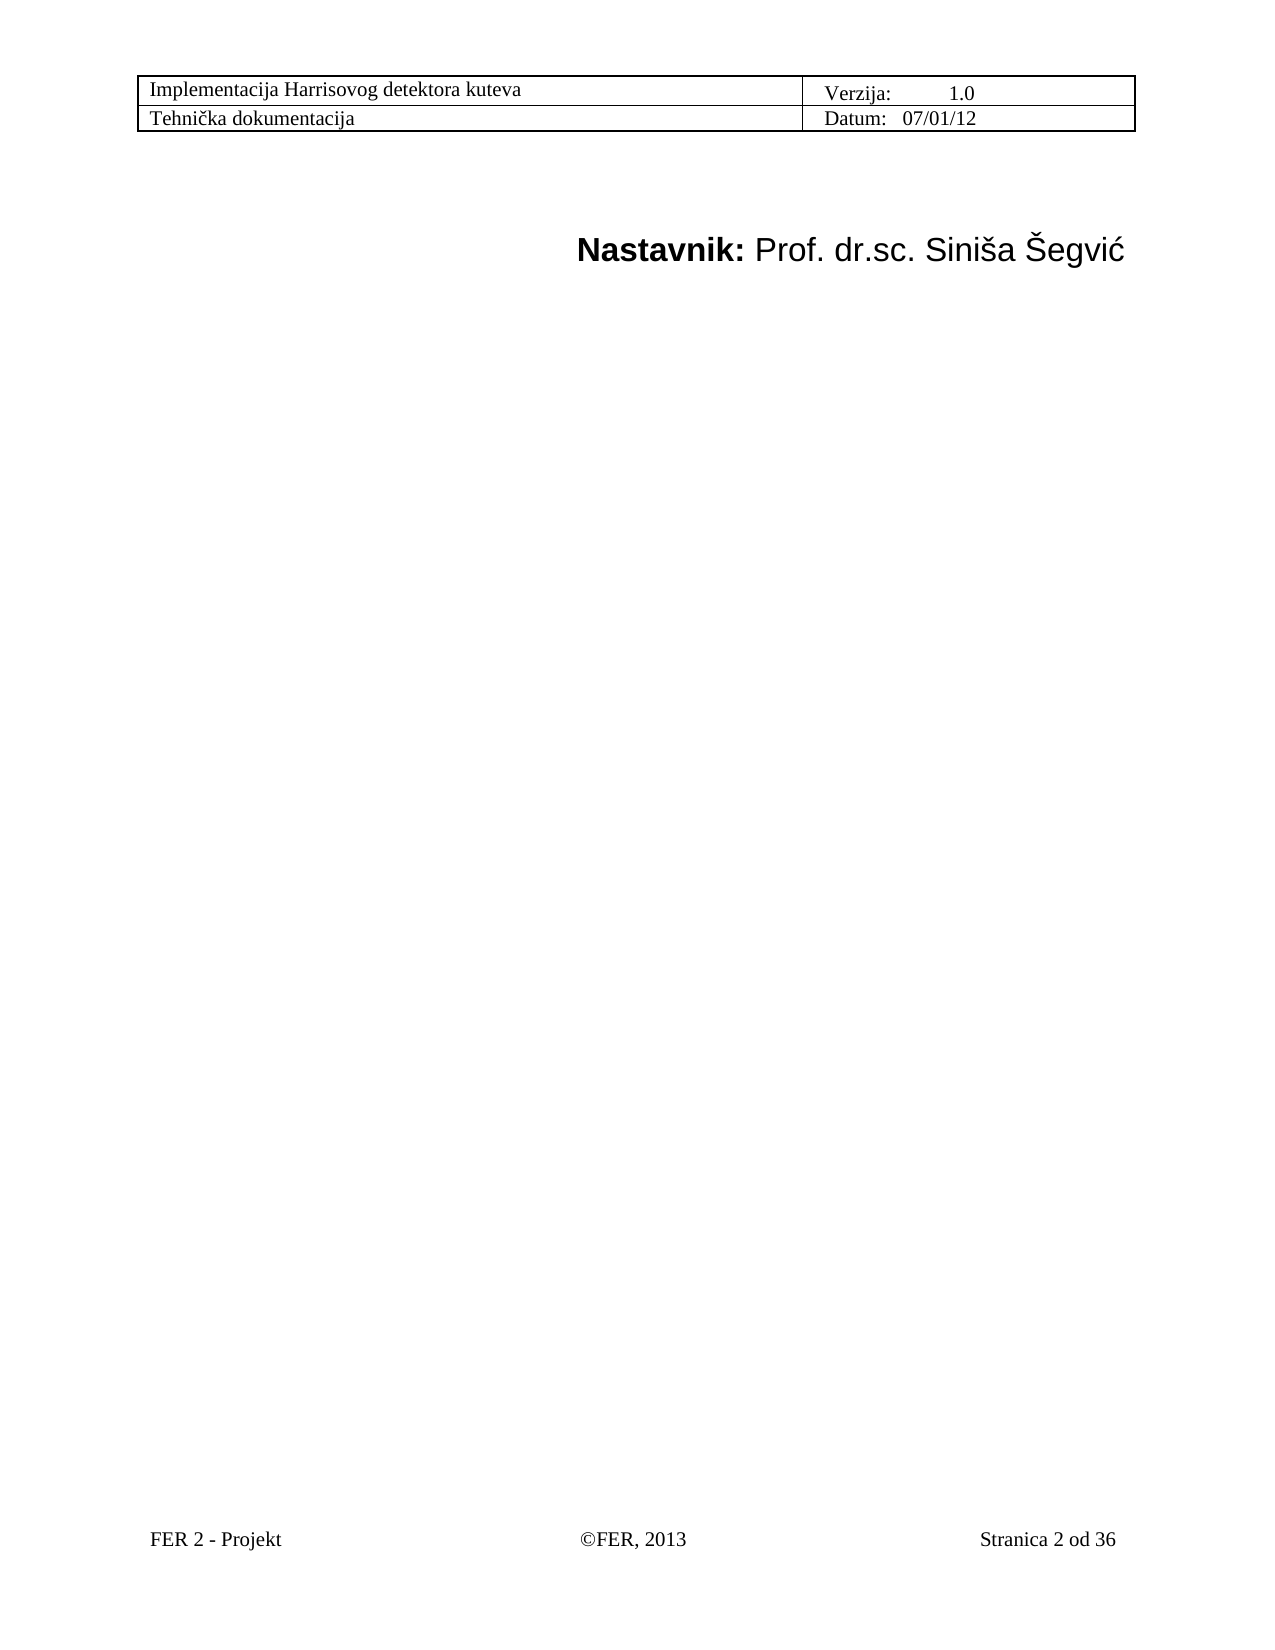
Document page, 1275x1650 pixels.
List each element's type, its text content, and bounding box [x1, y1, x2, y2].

text Nastavnik: Prof. dr.sc. Siniša Šegvić [150, 230, 1125, 268]
